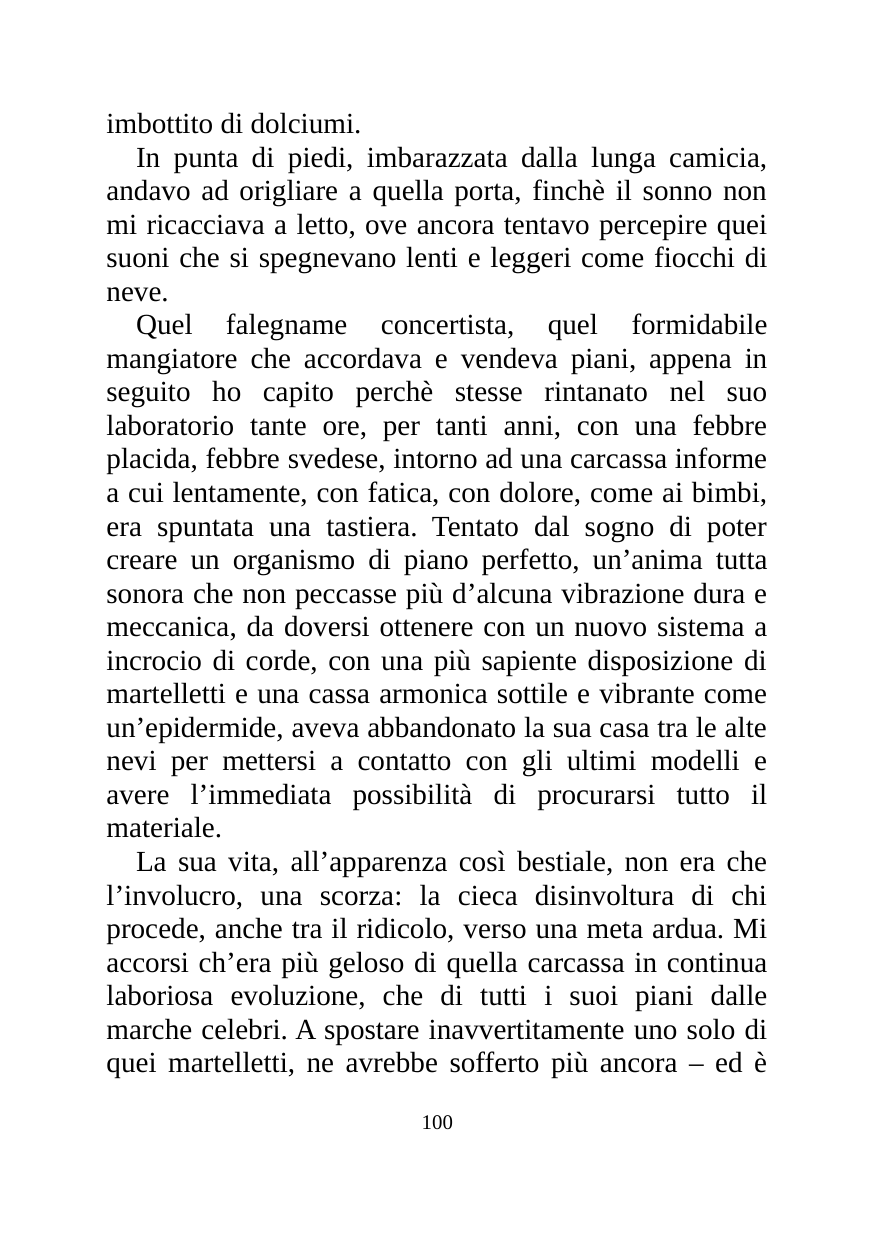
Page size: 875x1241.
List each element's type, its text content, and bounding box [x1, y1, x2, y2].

text Quel falegname concertista, quel formidabile mangiatore che accordava e vendeva piani, appena in seguito ho capito perchè stesse rintanato nel suo laboratorio tante ore, per tanti anni, con una febbre placida, febbre svedese, intorno ad una carcassa informe a cui lentamente, con fatica, con dolore, come ai bimbi, era spuntata una tastiera. Tentato dal sogno di poter creare un organismo di piano perfetto, un’anima tutta sonora che non peccasse più d’alcuna vibrazione dura e meccanica, da doversi ottenere con un nuovo sistema a incrocio di corde, con una più sapiente disposizione di martelletti e una cassa armonica sottile e vibrante come un’epidermide, aveva abbandonato la sua casa tra le alte nevi per mettersi a contatto con gli ultimi modelli e avere l’immediata possibilità di procurarsi tutto il materiale. [106, 307, 768, 844]
text imbottito di dolciumi. [106, 106, 768, 140]
text La sua vita, all’apparenza così bestiale, non era che l’involucro, una scorza: la cieca disinvoltura di chi procede, anche tra il ridicolo, verso una meta ardua. Mi accorsi ch’era più geloso di quella carcassa in continua laboriosa evoluzione, che di tutti i suoi piani dalle marche celebri. A spostare inavvertitamente uno solo di quei martelletti, ne avrebbe sofferto più ancora – ed è [106, 844, 768, 1079]
text In punta di piedi, imbarazzata dalla lunga camicia, andavo ad origliare a quella porta, finchè il sonno non mi ricacciava a letto, ove ancora tentavo percepire quei suoni che si spegnevano lenti e leggeri come fiocchi di neve. [106, 140, 768, 307]
